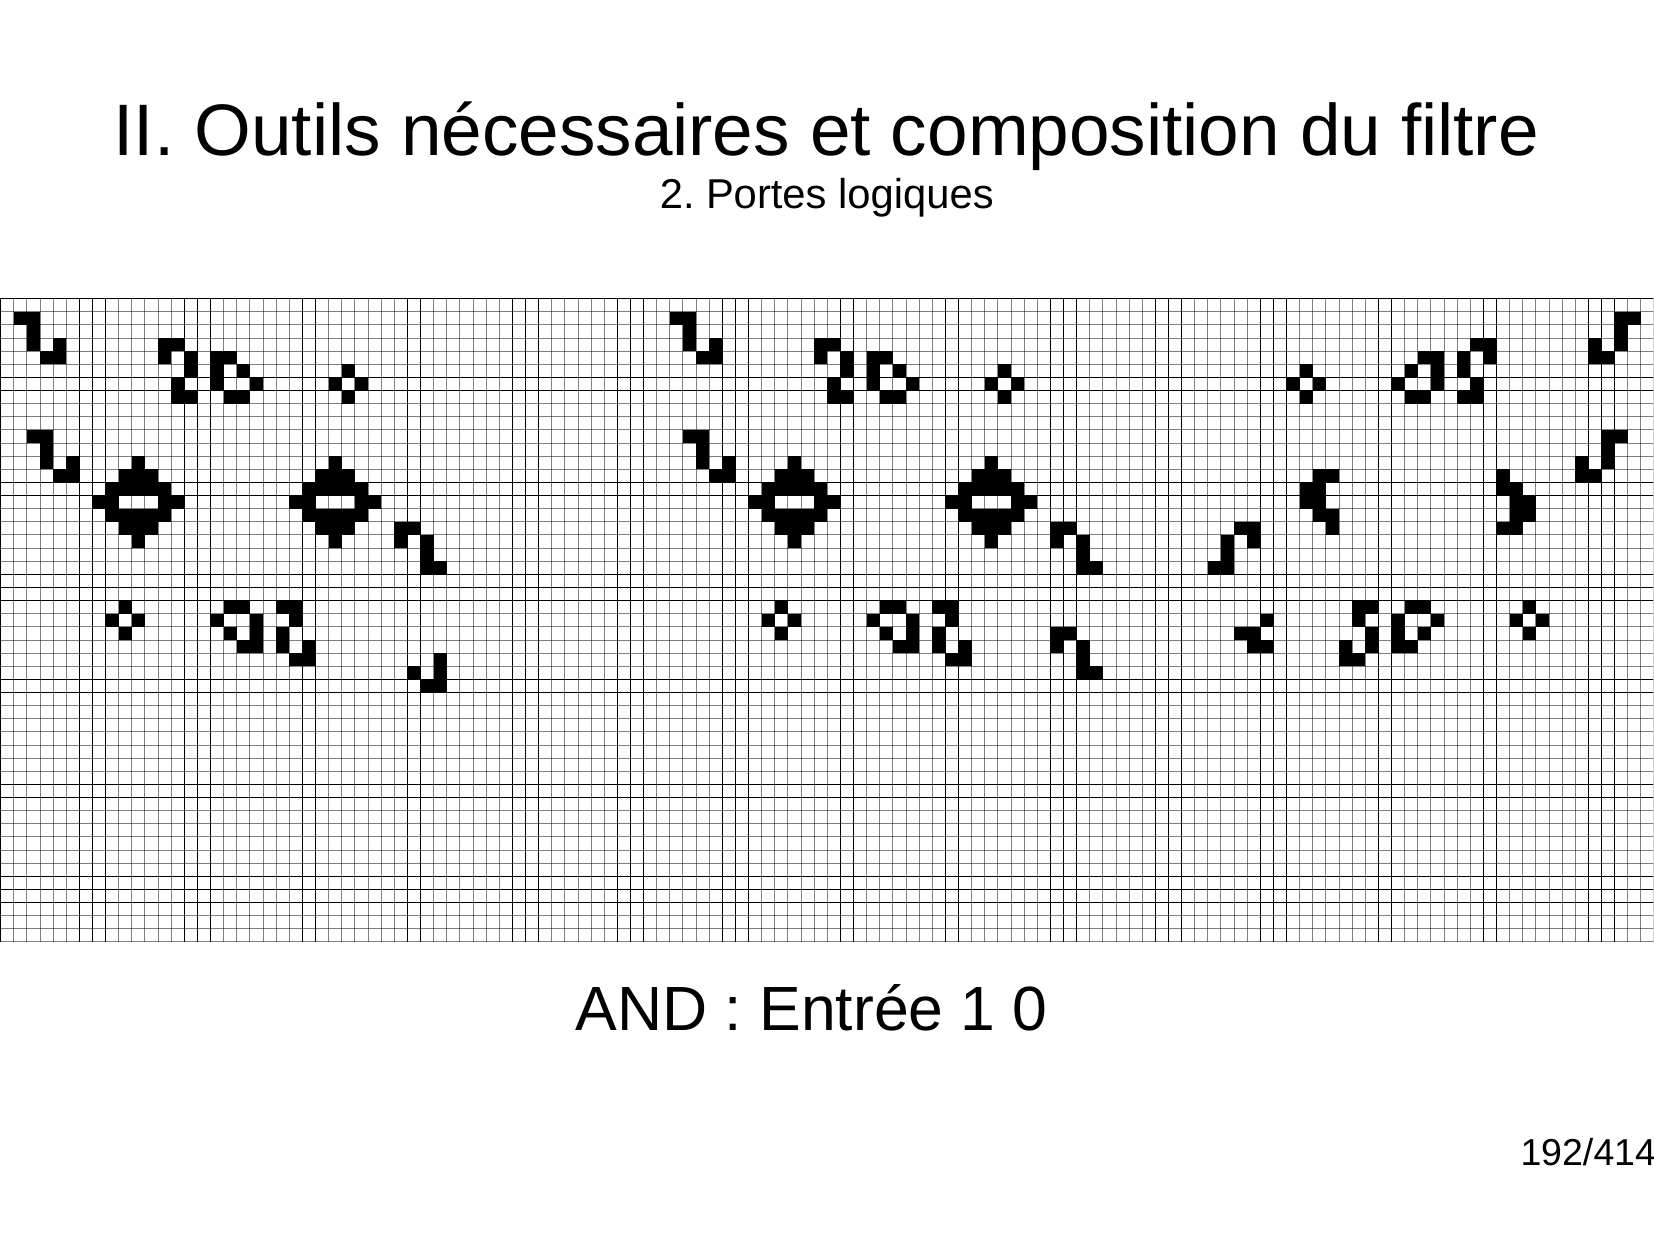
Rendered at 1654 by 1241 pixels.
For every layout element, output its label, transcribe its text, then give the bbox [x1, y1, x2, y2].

picture [0, 298, 1654, 942]
text_box <number>/414 [1505, 1124, 1654, 1182]
text_box AND : Entrée 1 0 [561, 966, 1064, 1052]
title II. Outils nécessaires et composition du filtre 2. Portes logiques [82, 49, 1571, 257]
